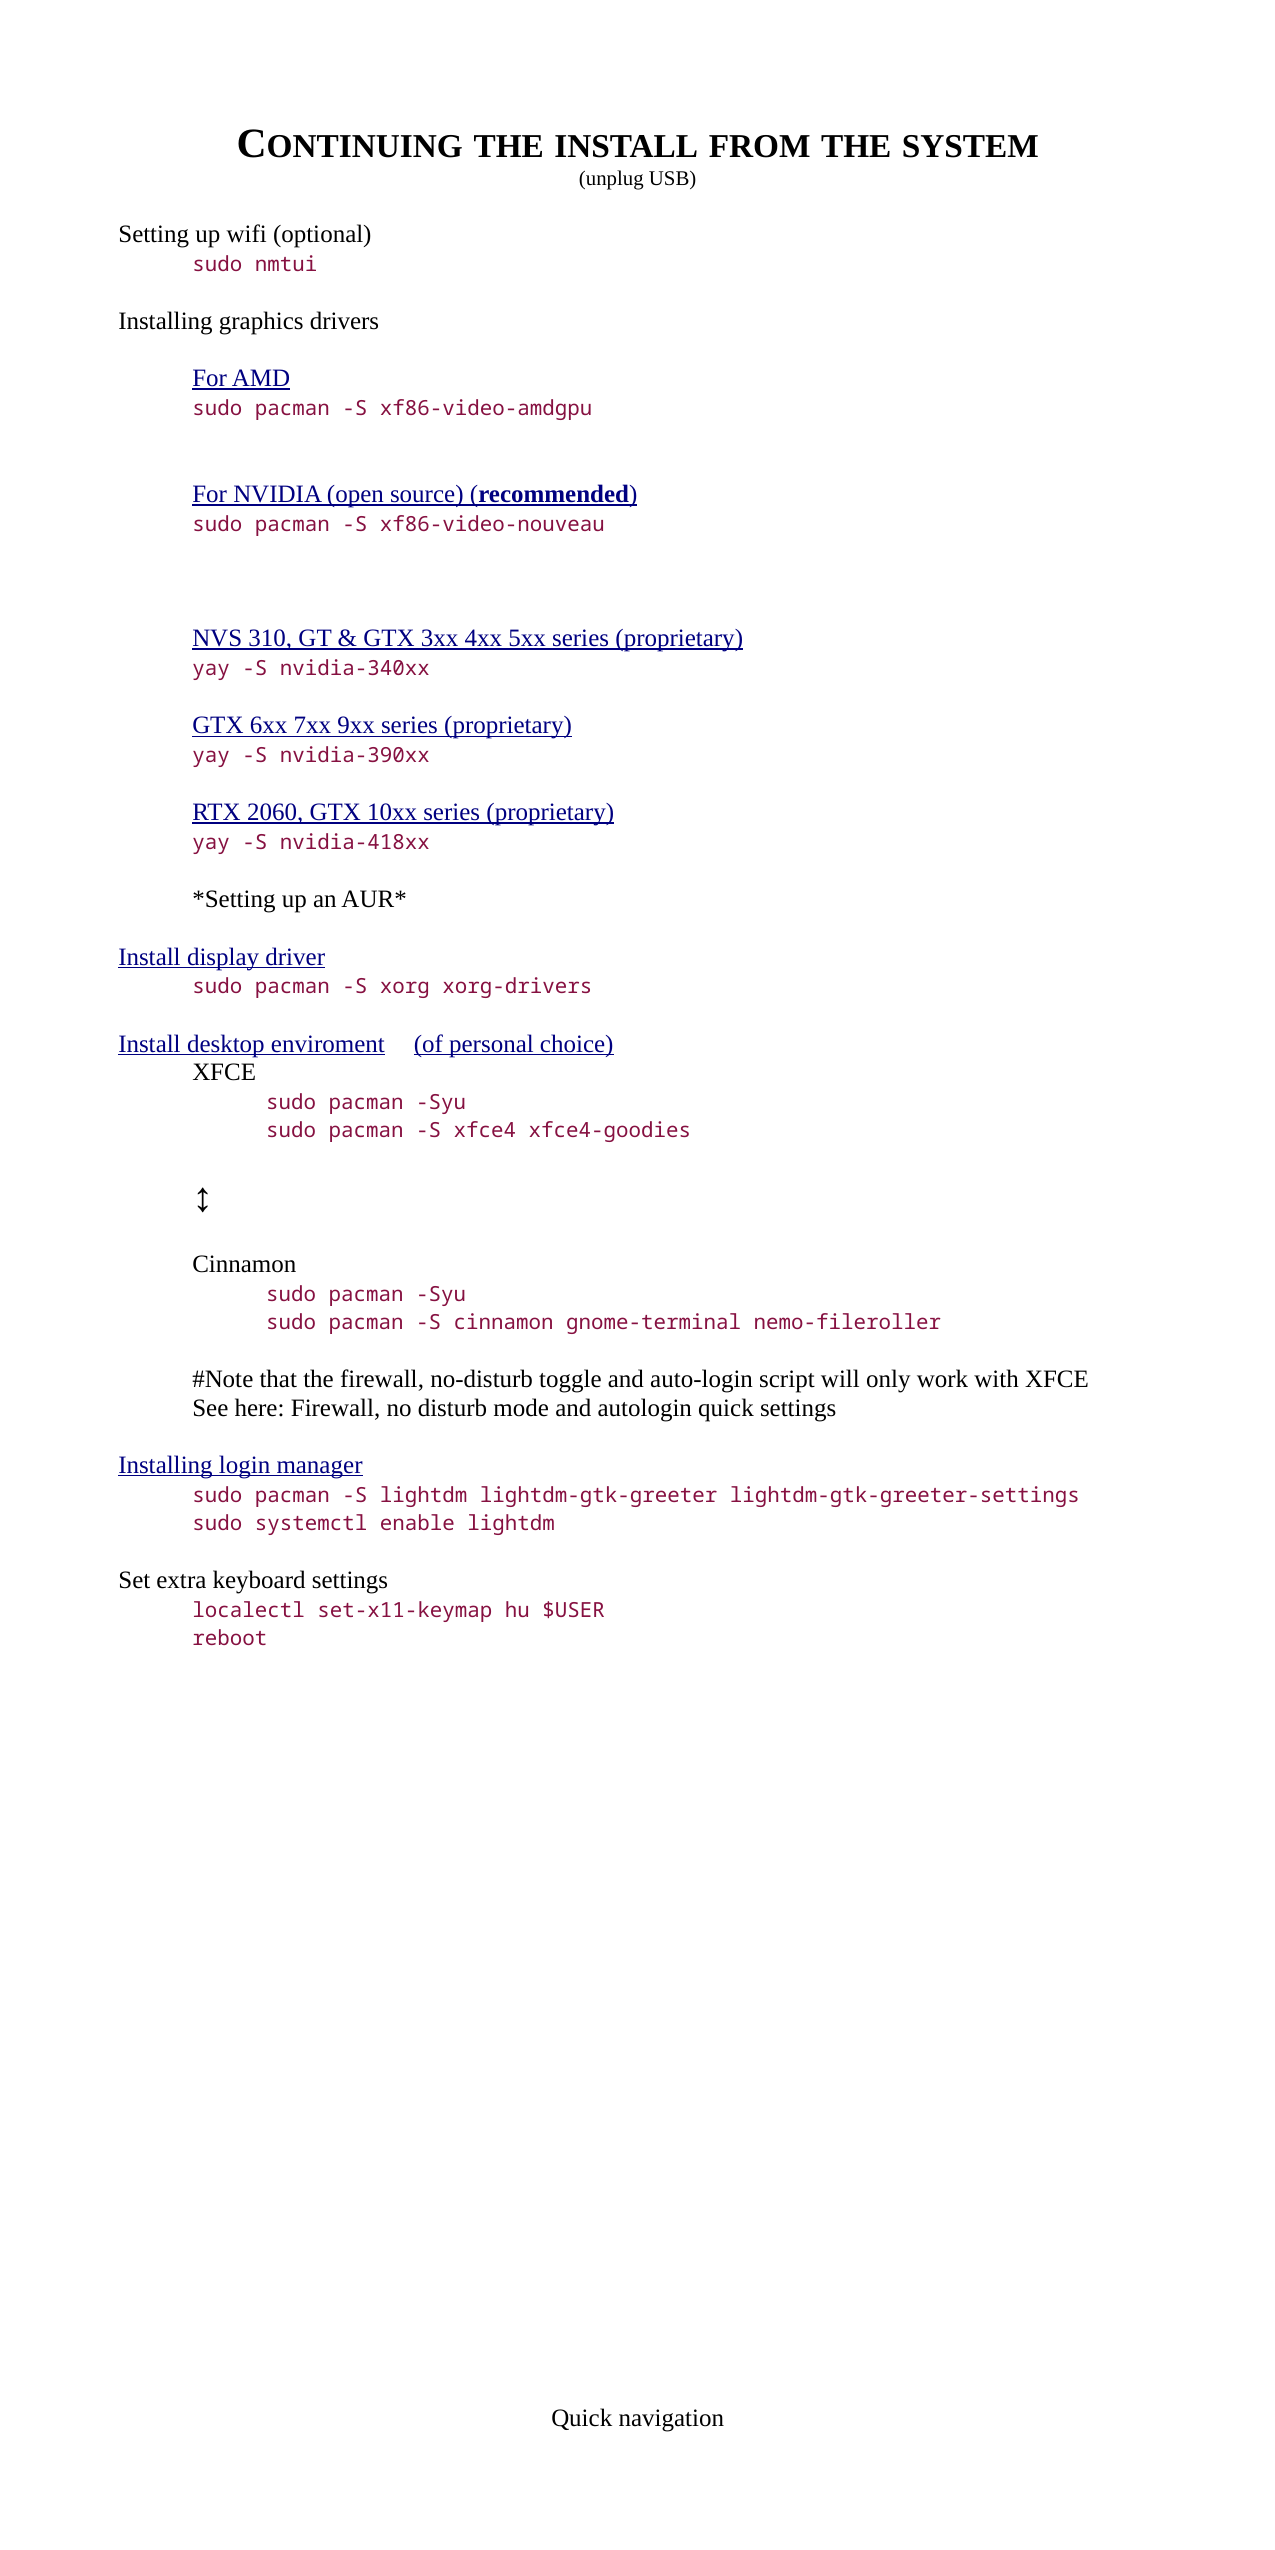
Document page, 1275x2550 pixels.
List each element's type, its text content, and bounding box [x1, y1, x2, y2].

text Installing login manager [118, 1450, 1157, 1479]
text sudo pacman -S xorg xorg-drivers [118, 970, 1157, 1000]
text (unplug USB) [118, 166, 1157, 190]
text See here: Firewall, no disturb mode and autologin quick settings [118, 1393, 1157, 1421]
text sudo pacman -S xfce4 xfce4-goodies [118, 1116, 1157, 1144]
text sudo pacman -S lightdm lightdm-gtk-greeter lightdm-gtk-greeter-settings [118, 1479, 1157, 1508]
text sudo pacman -S xf86-video-nouveau [118, 508, 1157, 537]
text Set extra keyboard settings [118, 1565, 1157, 1594]
text yay -S nvidia-418xx [118, 826, 1157, 856]
text sudo pacman -S cinnamon gnome-terminal nemo-fileroller [118, 1307, 1157, 1336]
text ↕ [118, 1172, 1157, 1220]
text RTX 2060, GTX 10xx series (proprietary) [118, 797, 1157, 826]
text Setting up wifi (optional) [118, 219, 1157, 248]
text Install desktop enviroment (of personal choice) [118, 1029, 1157, 1057]
text For AMD [118, 363, 1157, 392]
text Install display driver [118, 942, 1157, 970]
text sudo pacman -S xf86-video-amdgpu [118, 392, 1157, 422]
text sudo pacman -Syu [118, 1278, 1157, 1307]
text Cinnamon [118, 1249, 1157, 1278]
text yay -S nvidia-390xx [118, 739, 1157, 769]
text GTX 6xx 7xx 9xx series (proprietary) [118, 711, 1157, 739]
text yay -S nvidia-340xx [118, 652, 1157, 682]
text reboot [118, 1623, 1157, 1652]
text sudo systemctl enable lightdm [118, 1508, 1157, 1537]
text Continuing the install from the system [118, 118, 1157, 166]
text localectl set-x11-keymap hu $USER [118, 1594, 1157, 1623]
text *Setting up an AUR* [118, 884, 1157, 913]
text Installing graphics drivers [118, 306, 1157, 334]
text XFCE [118, 1057, 1157, 1086]
text sudo nmtui [118, 248, 1157, 277]
text NVS 310, GT & GTX 3xx 4xx 5xx series (proprietary) [118, 623, 1157, 652]
text #Note that the firewall, no-disturb toggle and auto-login script will only work with XFCE [118, 1364, 1157, 1393]
text sudo pacman -Syu [118, 1086, 1157, 1116]
text For NVIDIA (open source) (recommended) [118, 479, 1157, 508]
